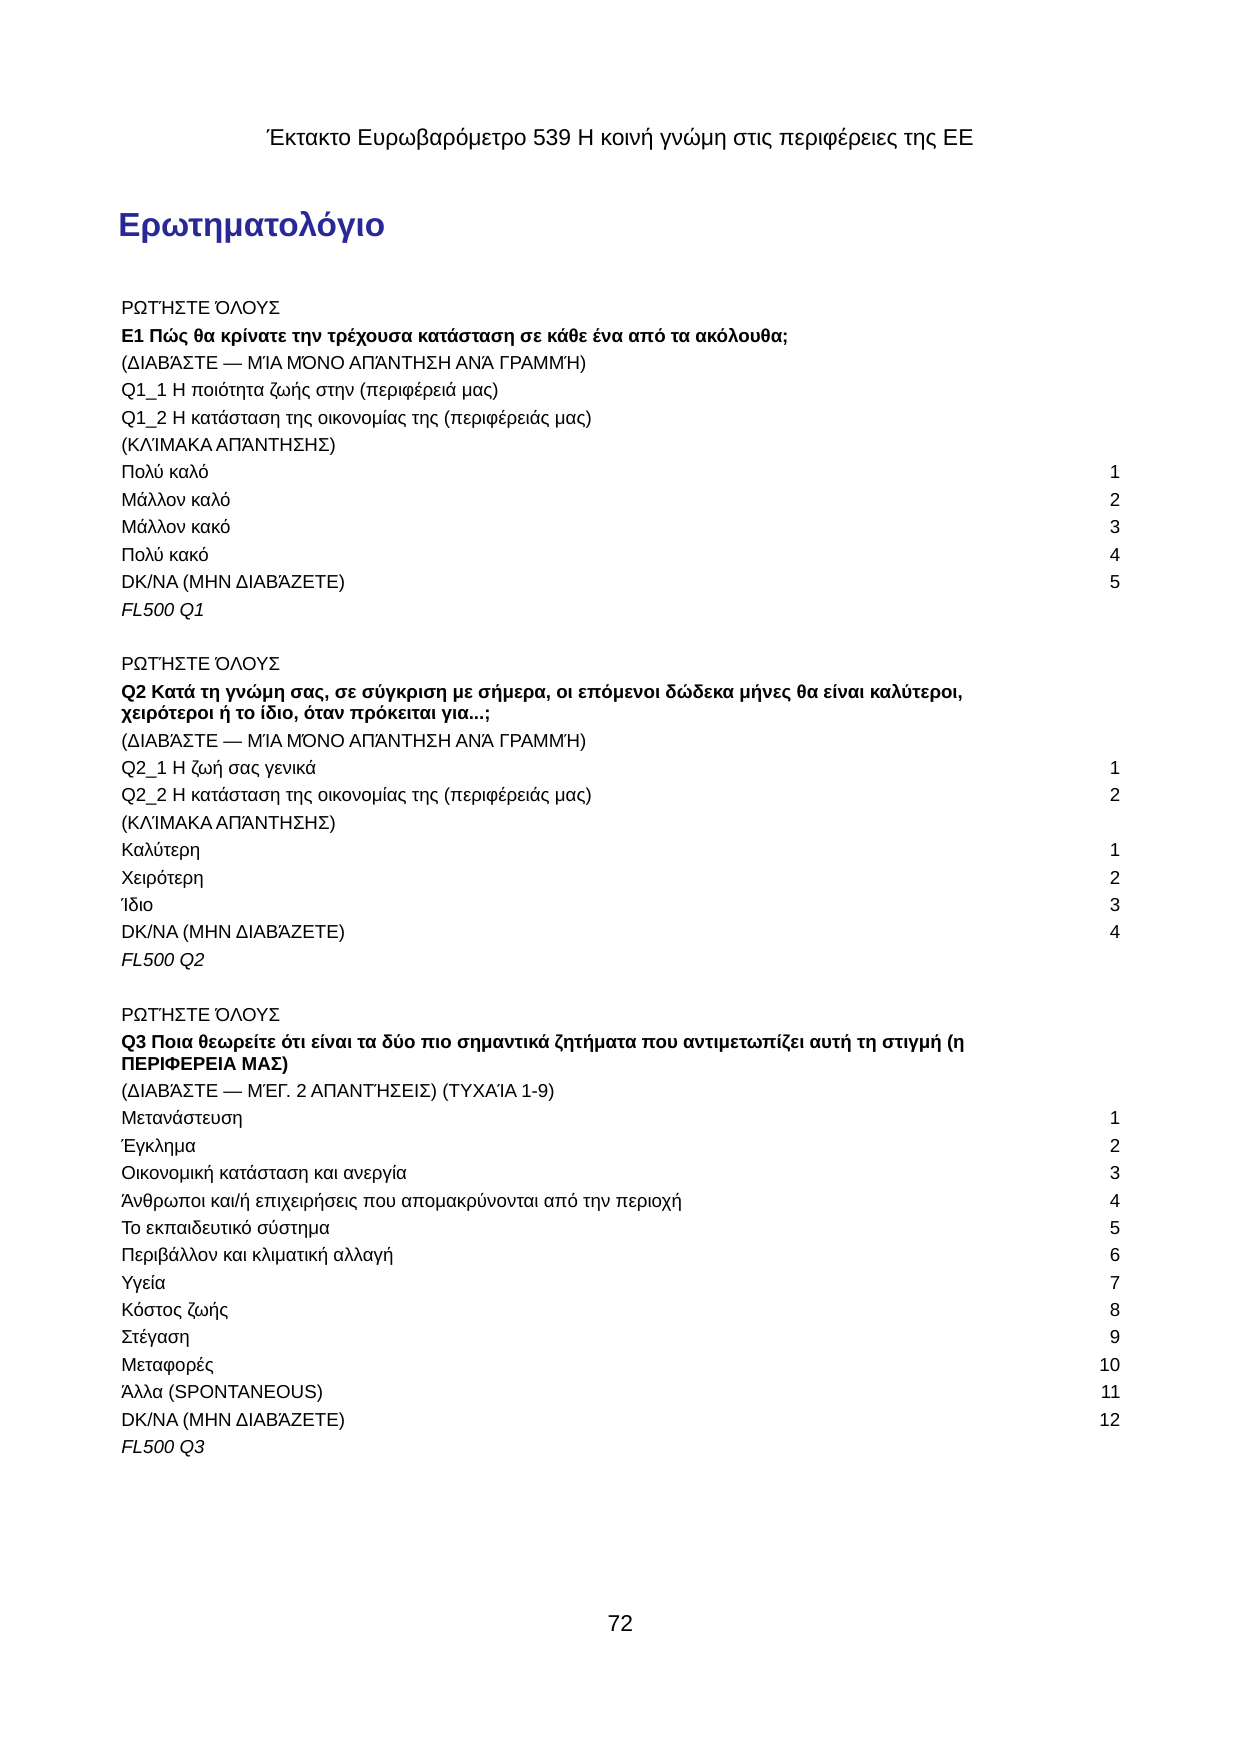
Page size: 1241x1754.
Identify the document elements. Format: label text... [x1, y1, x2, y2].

table_cell [1016, 946, 1123, 973]
table_cell Q2_2 Η κατάσταση της οικονομίας της (περιφέρειάς μας) [118, 781, 1016, 809]
table_cell Ίδιο [118, 891, 1016, 918]
table_cell 2 [1016, 864, 1123, 891]
table_cell 10 [1016, 1351, 1123, 1378]
table_cell 1 [1016, 754, 1123, 781]
table_header [1016, 294, 1123, 321]
table_cell FL500 Q3 [118, 1433, 1016, 1460]
table_cell [1016, 376, 1123, 404]
table_cell 1 [1016, 459, 1123, 486]
table_cell 12 [1016, 1406, 1123, 1433]
table_cell [1016, 431, 1123, 458]
table_cell ΡΩΤΉΣΤΕ ΌΛΟΥΣ [118, 1001, 1016, 1028]
table_cell 8 [1016, 1296, 1123, 1323]
table_cell FL500 Q1 [118, 595, 1016, 623]
table_cell Μάλλον καλό [118, 486, 1016, 513]
table_cell 5 [1016, 568, 1123, 595]
table_cell [1016, 404, 1123, 431]
table_cell DK/NA (ΜΗΝ ΔΙΑΒΆΖΕΤΕ) [118, 918, 1016, 946]
table_cell Q1_2 Η κατάσταση της οικονομίας της (περιφέρειάς μας) [118, 404, 1016, 431]
table_cell (ΚΛΊΜΑΚΑ ΑΠΆΝΤΗΣΗΣ) [118, 809, 1016, 836]
table_cell (ΚΛΊΜΑΚΑ ΑΠΆΝΤΗΣΗΣ) [118, 431, 1016, 458]
table_cell FL500 Q2 [118, 946, 1016, 973]
table_cell [1016, 1077, 1123, 1104]
table_header ΡΩΤΉΣΤΕ ΌΛΟΥΣ [118, 294, 1016, 321]
table_cell Μάλλον κακό [118, 513, 1016, 541]
table_cell 11 [1016, 1378, 1123, 1406]
table_cell [1016, 973, 1123, 1001]
table_cell Πολύ κακό [118, 541, 1016, 568]
table_cell 3 [1016, 513, 1123, 541]
table_cell 2 [1016, 781, 1123, 809]
table_cell 6 [1016, 1241, 1123, 1269]
table_cell [1016, 678, 1123, 727]
table_cell Το εκπαιδευτικό σύστημα [118, 1214, 1016, 1241]
table_cell Έγκλημα [118, 1132, 1016, 1159]
table_cell 3 [1016, 1159, 1123, 1186]
table_cell [1016, 650, 1123, 678]
table_cell 4 [1016, 918, 1123, 946]
table_cell (ΔΙΑΒΆΣΤΕ — ΜΊΑ ΜΌΝΟ ΑΠΆΝΤΗΣΗ ΑΝΆ ΓΡΑΜΜΉ) [118, 349, 1016, 376]
table_cell Άλλα (SPONTANEOUS) [118, 1378, 1016, 1406]
table_cell (ΔΙΑΒΆΣΤΕ — ΜΊΑ ΜΌΝΟ ΑΠΆΝΤΗΣΗ ΑΝΆ ΓΡΑΜΜΉ) [118, 727, 1016, 754]
table_cell [118, 973, 1016, 1001]
table_cell [1016, 1001, 1123, 1028]
table_cell Οικονομική κατάσταση και ανεργία [118, 1159, 1016, 1186]
table_cell DK/NA (ΜΗΝ ΔΙΑΒΆΖΕΤΕ) [118, 568, 1016, 595]
table_cell 2 [1016, 486, 1123, 513]
table_cell Q2_1 Η ζωή σας γενικά [118, 754, 1016, 781]
table_cell [1016, 321, 1123, 349]
table_cell Μεταφορές [118, 1351, 1016, 1378]
table_cell [1016, 809, 1123, 836]
table_cell Υγεία [118, 1269, 1016, 1296]
table_cell Q2 Κατά τη γνώμη σας, σε σύγκριση με σήμερα, οι επόμενοι δώδεκα μήνες θα είναι καλύτεροι, χειρότεροι ή το ίδιο, όταν πρόκειται για...; [118, 678, 1016, 727]
table_cell [1016, 595, 1123, 623]
table_cell 4 [1016, 541, 1123, 568]
table_cell [118, 623, 1016, 650]
subtitle Ερωτηματολόγιο [118, 205, 1122, 243]
table_cell 7 [1016, 1269, 1123, 1296]
table_cell [1016, 1028, 1123, 1077]
table_cell Περιβάλλον και κλιματική αλλαγή [118, 1241, 1016, 1269]
table_cell Στέγαση [118, 1324, 1016, 1351]
table_cell 5 [1016, 1214, 1123, 1241]
table_cell ΡΩΤΉΣΤΕ ΌΛΟΥΣ [118, 650, 1016, 678]
table_cell (ΔΙΑΒΆΣΤΕ — ΜΈΓ. 2 ΑΠΑΝΤΉΣΕΙΣ) (ΤΥΧΑΊΑ 1-9) [118, 1077, 1016, 1104]
table_cell 4 [1016, 1186, 1123, 1214]
table_cell Μετανάστευση [118, 1104, 1016, 1132]
table_cell Χειρότερη [118, 864, 1016, 891]
table_cell Πολύ καλό [118, 459, 1016, 486]
table_cell DK/NA (ΜΗΝ ΔΙΑΒΆΖΕΤΕ) [118, 1406, 1016, 1433]
table_cell [1016, 349, 1123, 376]
table_cell [1016, 727, 1123, 754]
table_cell [1016, 1433, 1123, 1460]
table_cell Q1_1 Η ποιότητα ζωής στην (περιφέρειά μας) [118, 376, 1016, 404]
table_cell Κόστος ζωής [118, 1296, 1016, 1323]
table_cell Q3 Ποια θεωρείτε ότι είναι τα δύο πιο σημαντικά ζητήματα που αντιμετωπίζει αυτή τη στιγμή (η ΠΕΡΙΦΕΡΕΙΑ ΜΑΣ) [118, 1028, 1016, 1077]
table_cell 1 [1016, 1104, 1123, 1132]
table_cell [1016, 623, 1123, 650]
table_cell Άνθρωποι και/ή επιχειρήσεις που απομακρύνονται από την περιοχή [118, 1186, 1016, 1214]
table_cell Ε1 Πώς θα κρίνατε την τρέχουσα κατάσταση σε κάθε ένα από τα ακόλουθα; [118, 321, 1016, 349]
table_cell 2 [1016, 1132, 1123, 1159]
table_cell 3 [1016, 891, 1123, 918]
table_cell 9 [1016, 1324, 1123, 1351]
table_cell 1 [1016, 836, 1123, 863]
table_cell Καλύτερη [118, 836, 1016, 863]
